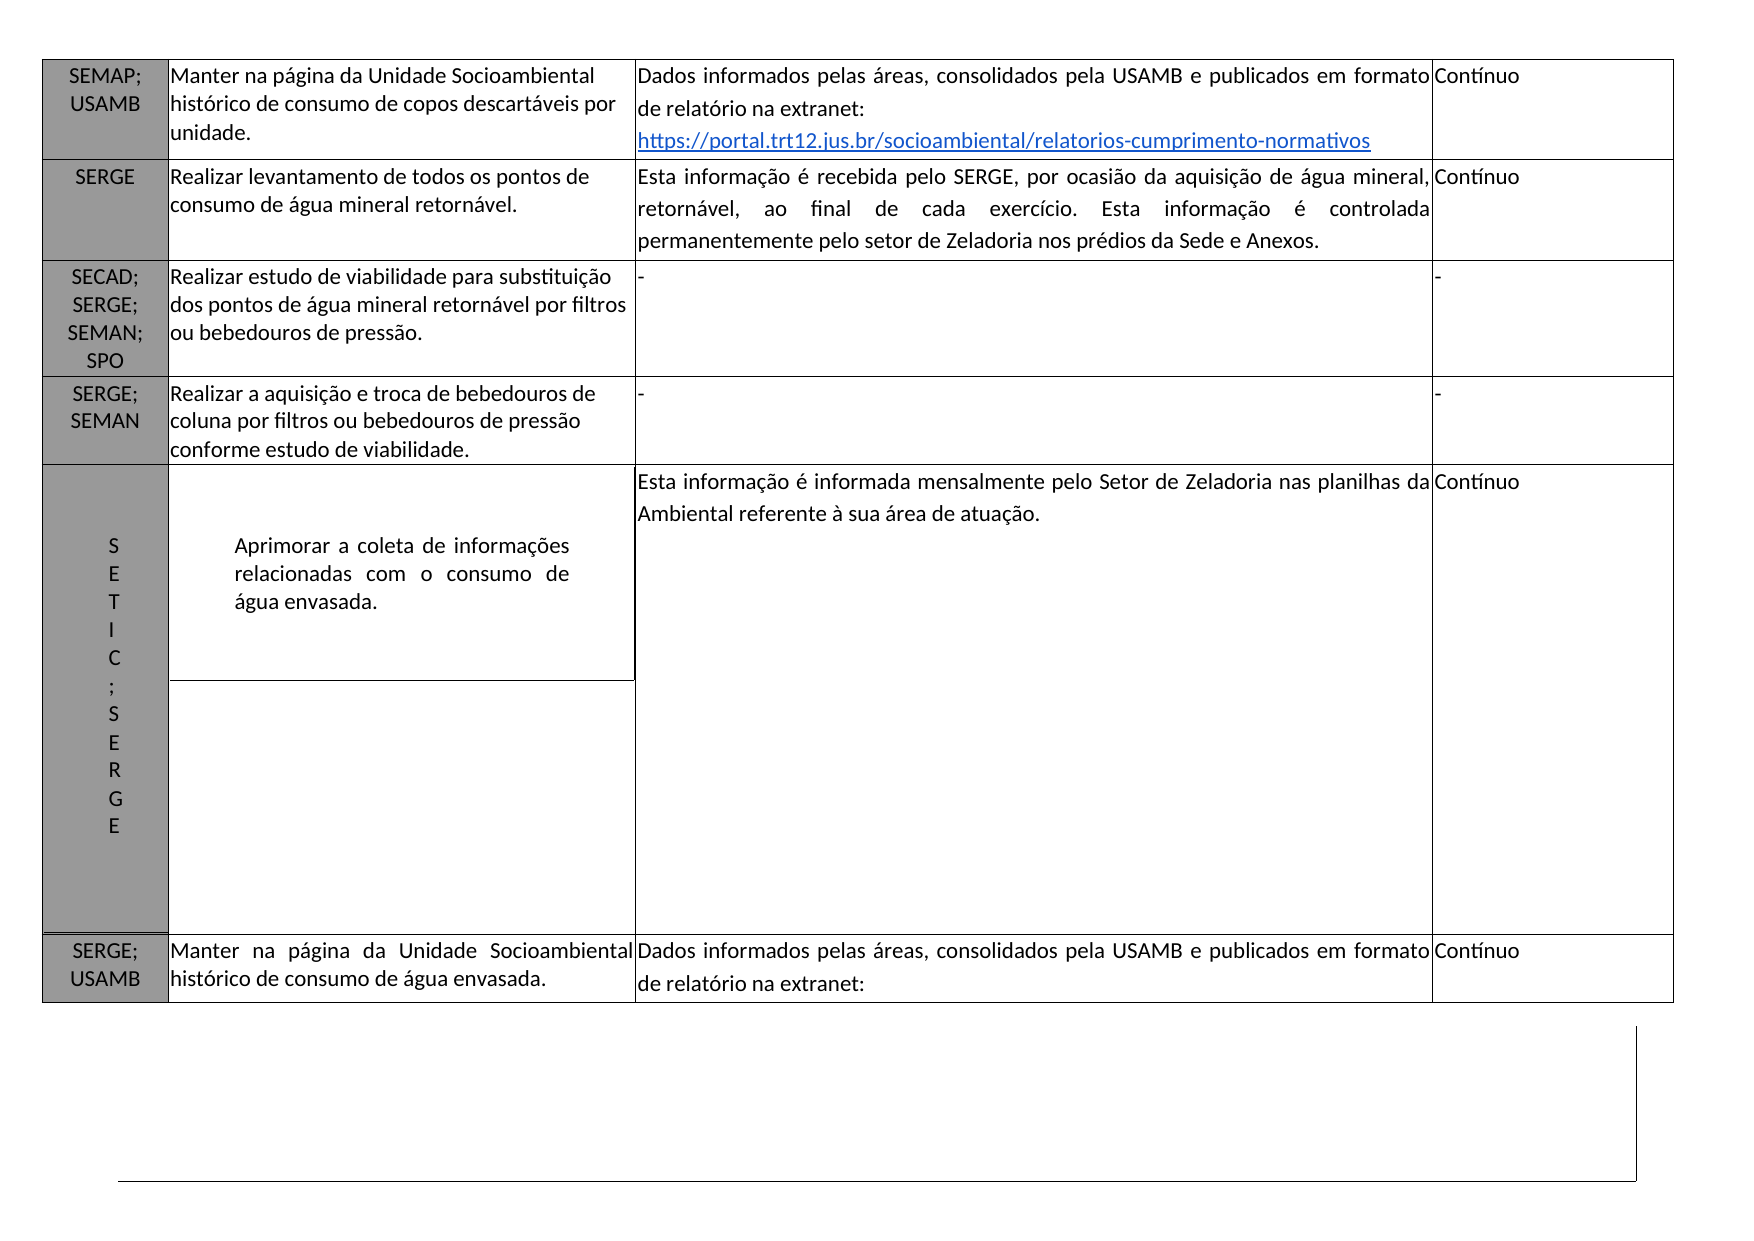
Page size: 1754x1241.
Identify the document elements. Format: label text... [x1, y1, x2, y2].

table_cell Realizar estudo de viabilidade para substituição dos pontos de água mineral retornável por filtros ou bebedouros de pressão. [169, 261, 635, 376]
table_cell SETIC; SERGE [43, 465, 168, 934]
table_cell Dados informados pelas áreas, consolidados pela USAMB e publicados em formato de relatório na extranet: [636, 935, 1432, 1002]
table_cell Dados informados pelas áreas, consolidados pela USAMB e publicados em formato de relatório na extranet: https://portal.trt12.jus.br/socioambiental/relatorios-cumprimento-normativos [636, 60, 1432, 159]
table_cell Esta informação é informada mensalmente pelo Setor de Zeladoria nas planilhas da Ambiental referente à sua área de atuação. [636, 465, 1432, 934]
table_cell SERGE; USAMB [43, 935, 168, 1002]
table_cell - [1433, 261, 1673, 376]
table_cell Esta informação é recebida pelo SERGE, por ocasião da aquisição de água mineral, retornável, ao final de cada exercício. Esta informação é controlada permanentemente pelo setor de Zeladoria nos prédios da Sede e Anexos. [636, 160, 1432, 260]
table_cell SEMAP; USAMB [43, 60, 168, 159]
table_cell Contínuo [1433, 465, 1673, 934]
table_cell - [636, 261, 1432, 376]
table_cell Aprimorar a coleta de informações relacionadas com o consumo de água envasada. [169, 465, 635, 934]
table_cell Realizar levantamento de todos os pontos de consumo de água mineral retornável. [169, 160, 635, 260]
table_cell - [1433, 377, 1673, 464]
table_cell Manter na página da Unidade Socioambiental histórico de consumo de copos descartáveis por unidade. [169, 60, 635, 159]
table_cell Contínuo [1433, 60, 1673, 159]
table_cell SERGE; SEMAN [43, 377, 168, 464]
table_cell Contínuo [1433, 935, 1673, 1002]
table_cell SECAD; SERGE; SEMAN; SPO [43, 261, 168, 376]
table_cell Realizar a aquisição e troca de bebedouros de coluna por filtros ou bebedouros de pressão conforme estudo de viabilidade. [169, 377, 635, 464]
table_cell SERGE [43, 160, 168, 260]
table_cell - [636, 377, 1432, 464]
table_cell Manter na página da Unidade Socioambiental histórico de consumo de água envasada. [169, 935, 635, 1002]
table_cell Contínuo [1433, 160, 1673, 260]
